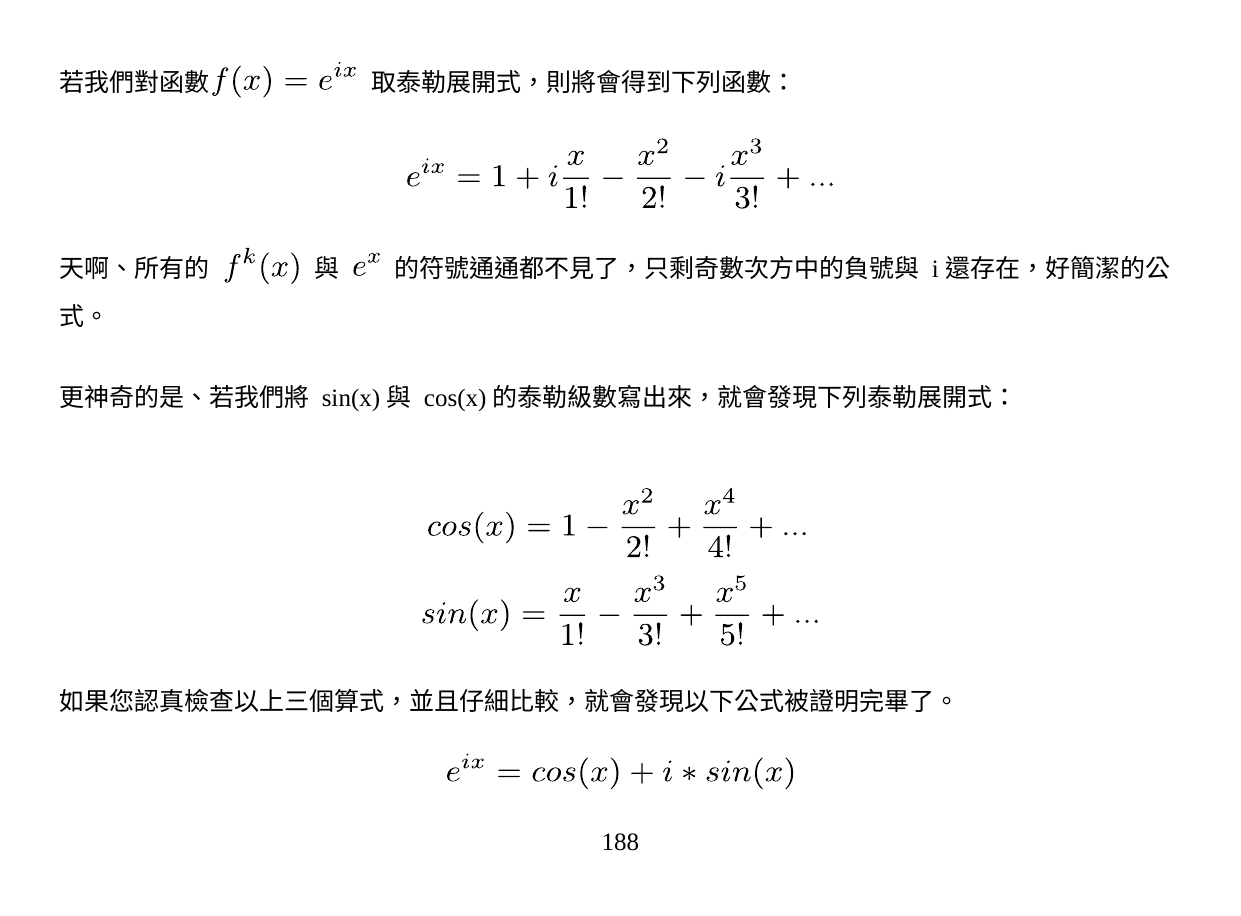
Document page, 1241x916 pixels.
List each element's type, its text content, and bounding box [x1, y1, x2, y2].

text 如果您認真檢查以上三個算式，並且仔細比較，就會發現以下公式被證明完畢了。 [59, 682, 1181, 718]
text 天啊、所有的 與 的符號通通都不見了，只剩奇數次方中的負號與 i 還存在，好簡潔的公式。 更神奇的是、若我們將 sin(x) 與 cos(x) 的泰勒級數寫出來，就會發現下列泰勒展開式： [59, 245, 1181, 414]
text 若我們對函數 取泰勒展開式，則將會得到下列函數： [59, 59, 1181, 100]
